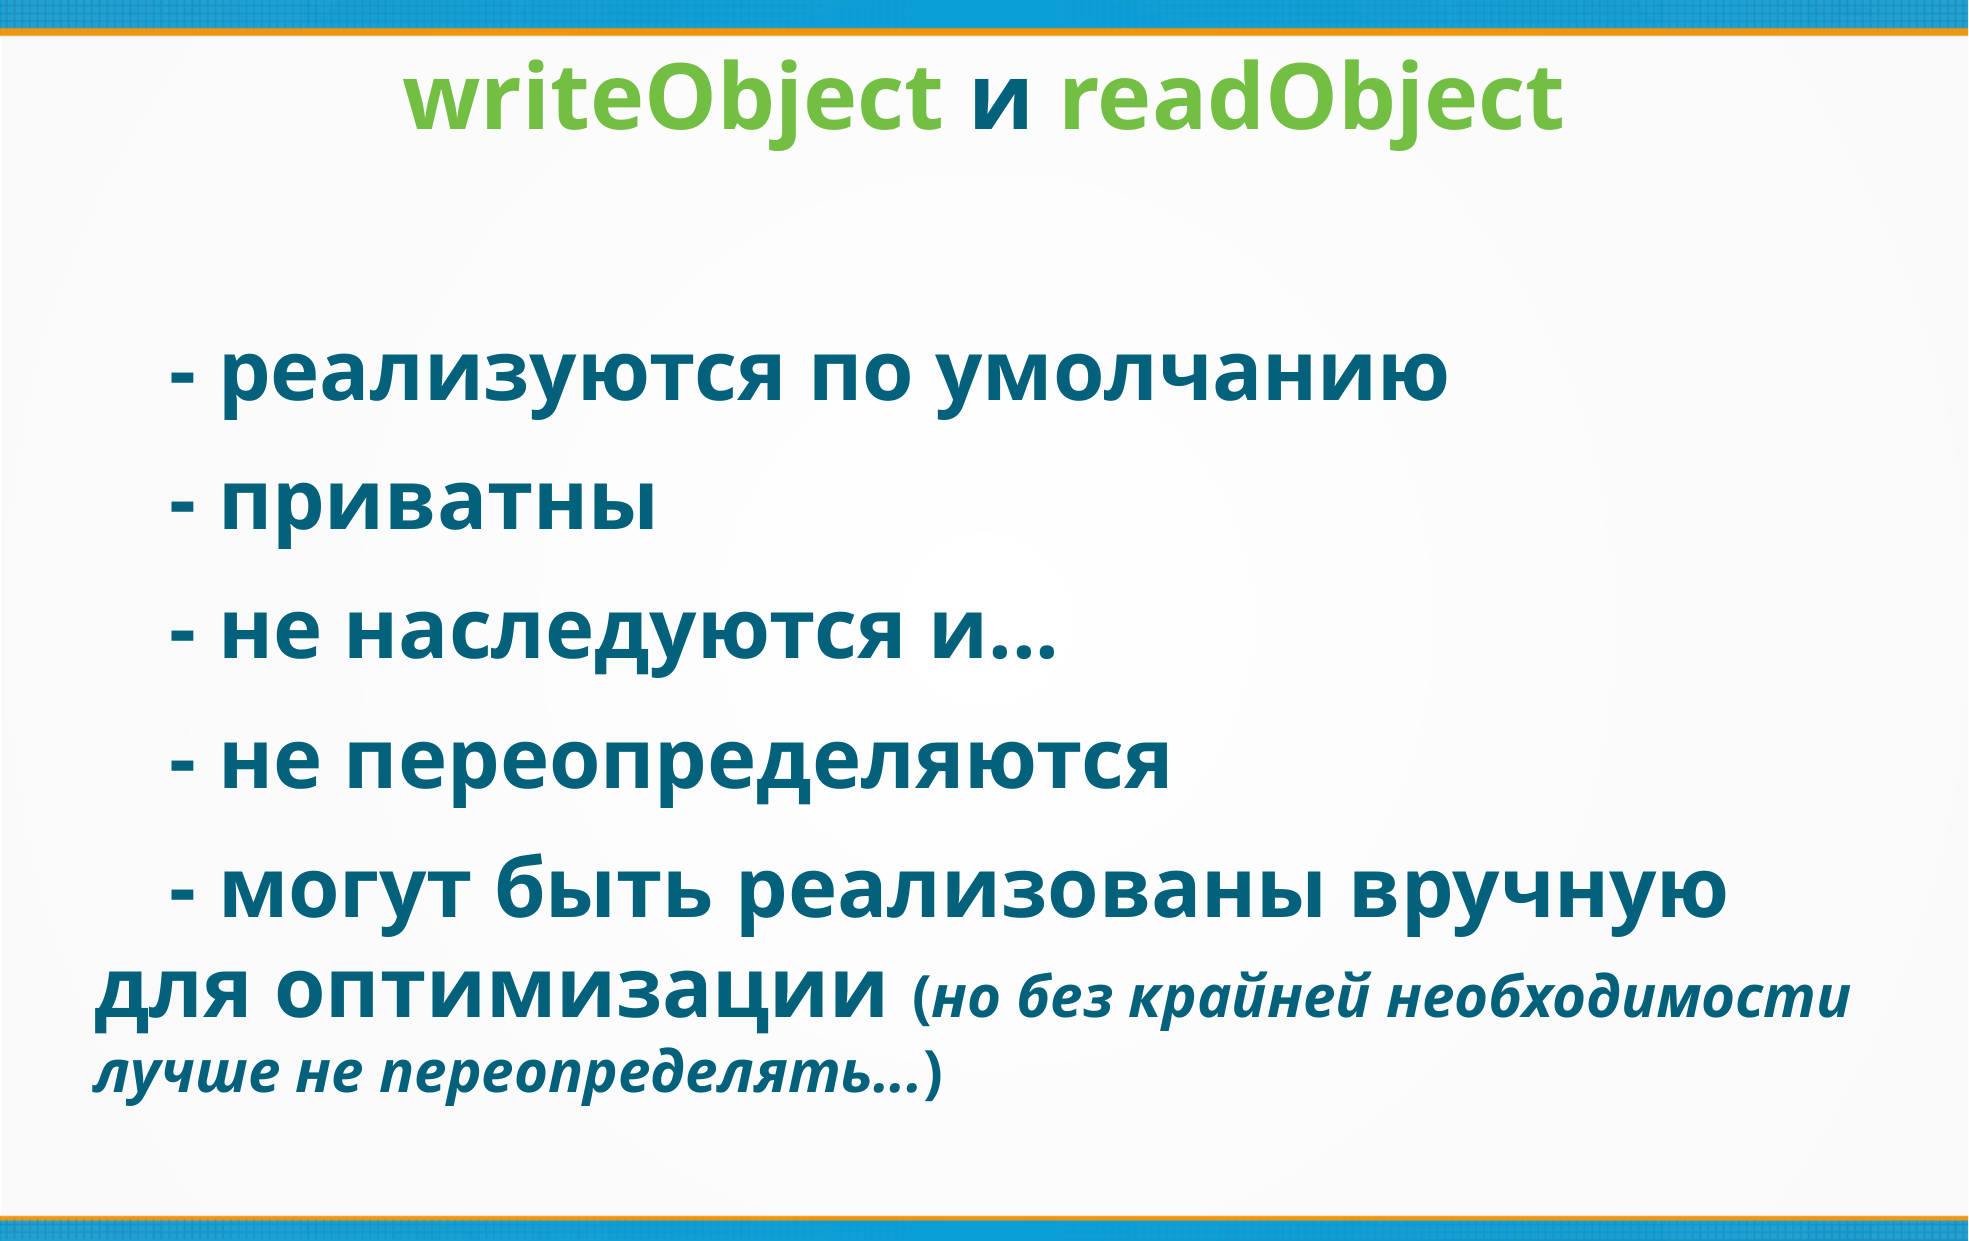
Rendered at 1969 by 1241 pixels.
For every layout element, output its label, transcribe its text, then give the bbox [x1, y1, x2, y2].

subtitle writeObject и readObject - реализуются по умолчанию - приватны - не наследуются и... - не переопределяются - могут быть реализованы вручную для оптимизации (но без крайней необходимости лучше не переопределять...) [94, 91, 1866, 1052]
